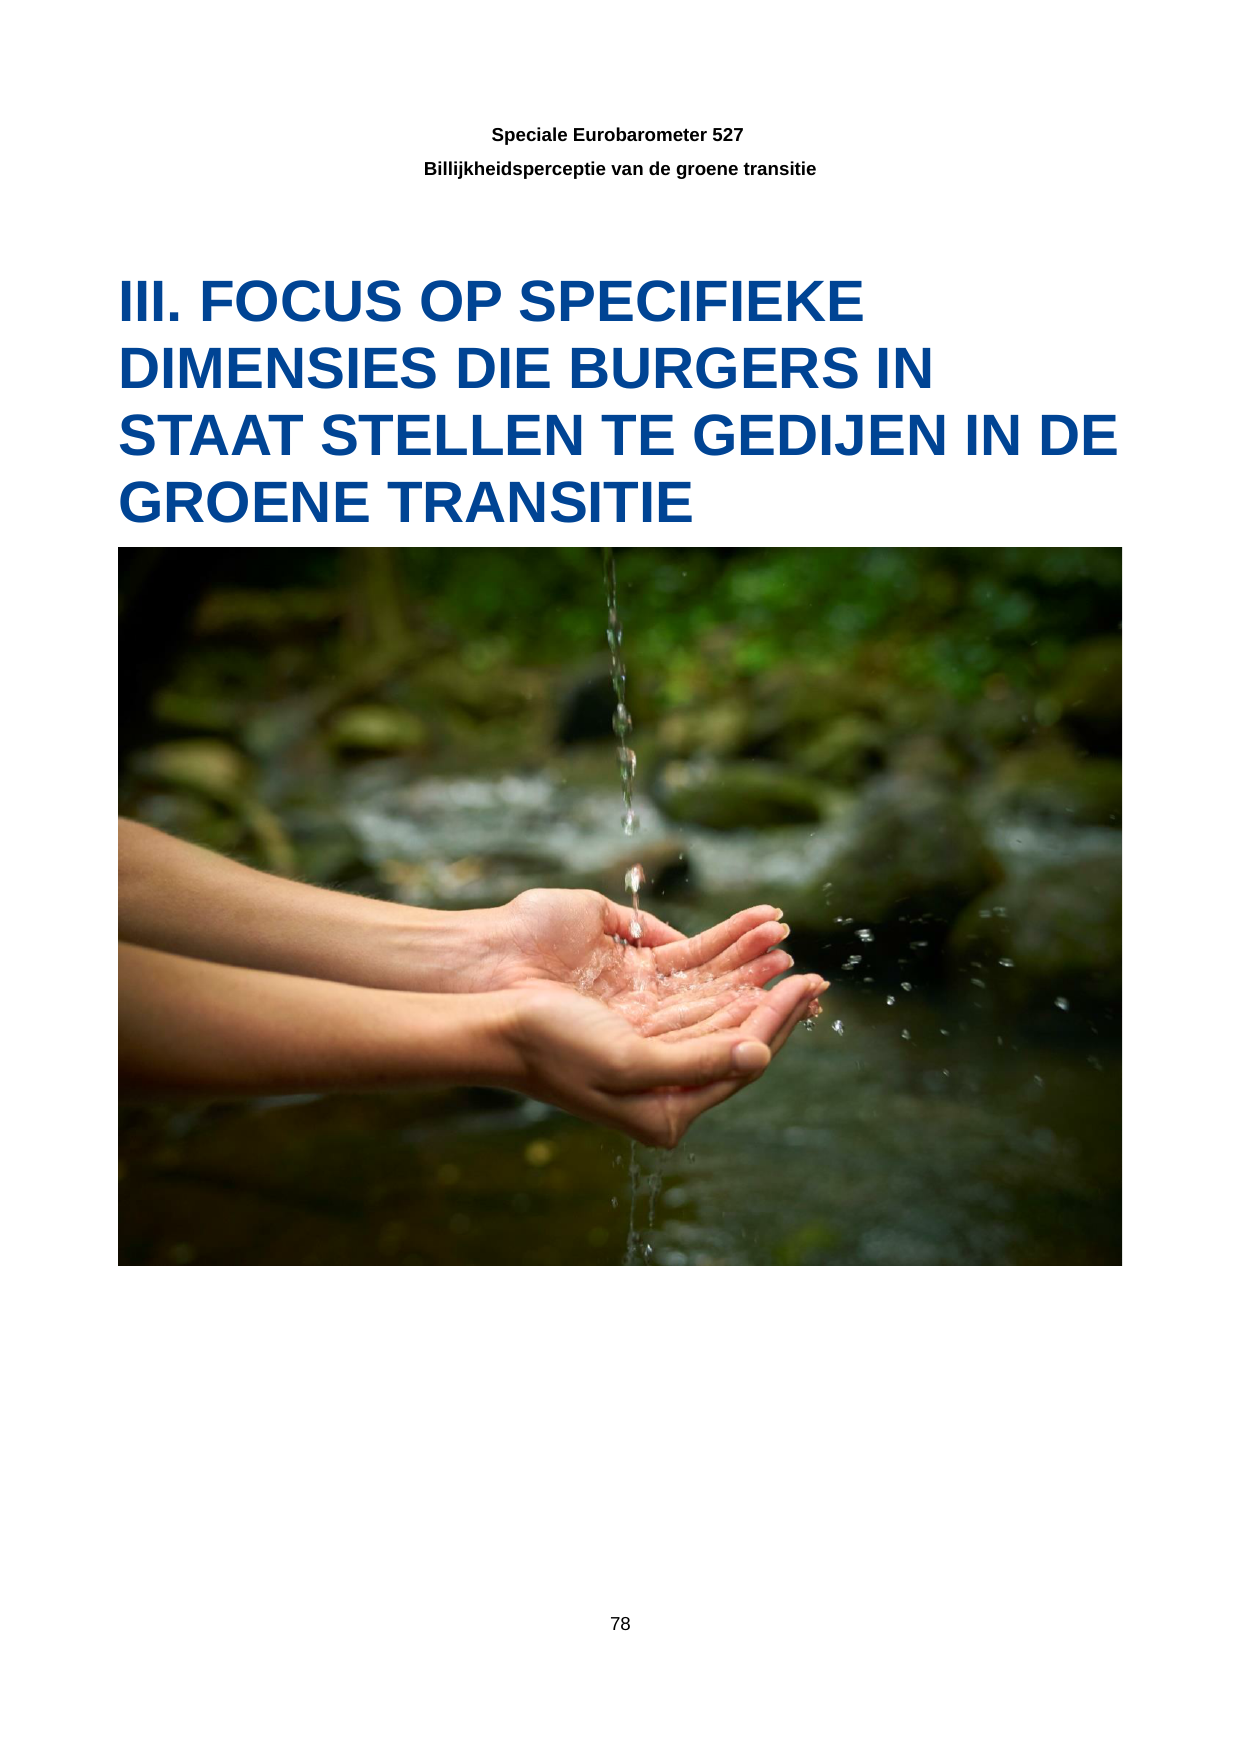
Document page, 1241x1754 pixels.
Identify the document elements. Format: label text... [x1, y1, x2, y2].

picture [118, 547, 1123, 1266]
subtitle III. FOCUS OP SPECIFIEKE DIMENSIES DIE BURGERS IN STAAT STELLEN TE GEDIJEN IN DE GROENE TRANSITIE [118, 267, 1122, 535]
